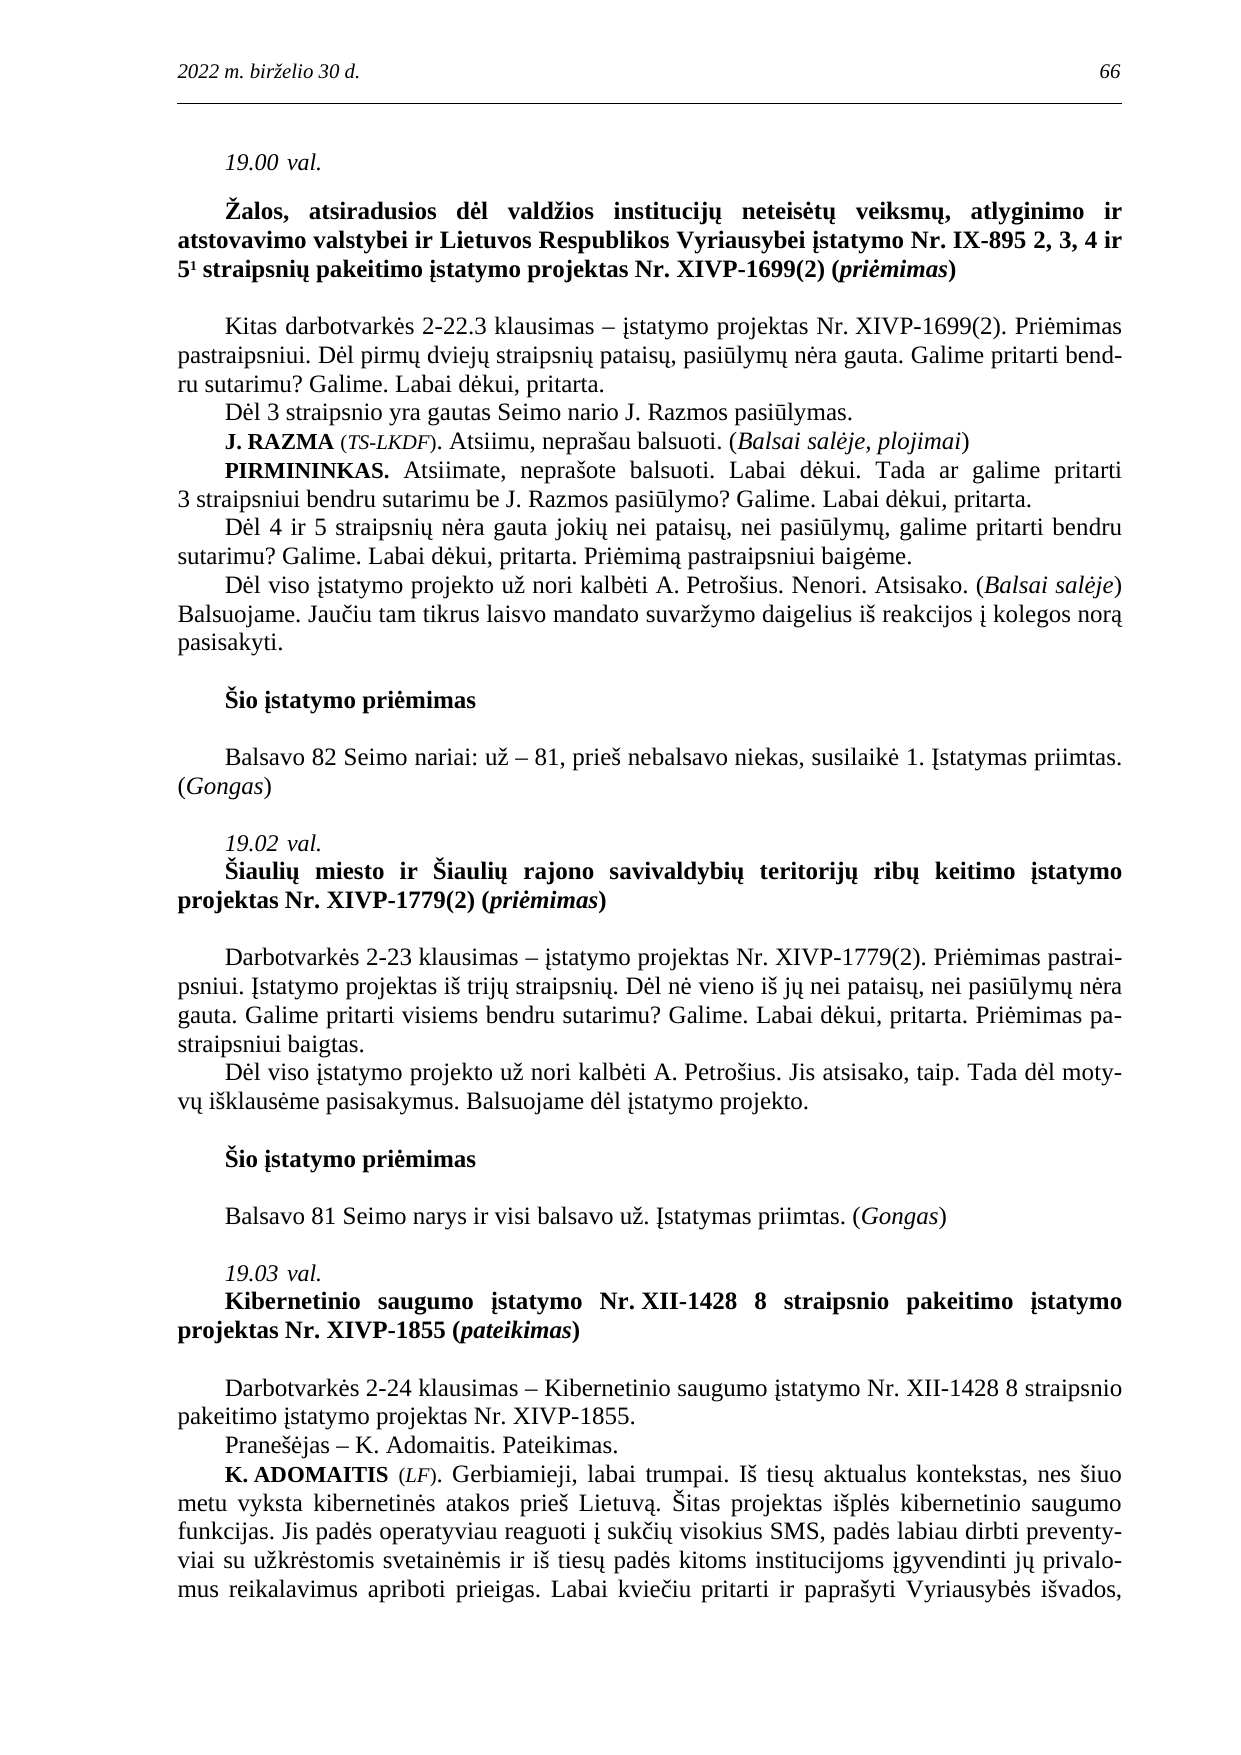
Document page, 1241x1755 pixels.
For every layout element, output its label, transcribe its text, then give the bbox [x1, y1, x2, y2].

text Šio įsta­ty­mo pri­ėmi­mas [177, 1144, 1122, 1172]
text Pra­ne­šė­jas – K. Ado­mai­tis. Pa­tei­ki­mas. [177, 1430, 1122, 1459]
text 19.00 val. [224, 148, 1122, 175]
text Ki­tas dar­bo­tvarkės 2-22.3 klau­si­mas – įsta­ty­mo pro­jek­tas Nr. XIVP-1699(2). Pri­ėmi­mas pa­straips­niui. Dėl pir­mų dvie­jų straips­nių pa­tai­sų, pa­siū­ly­mų nė­ra gau­ta. Ga­li­me pri­tar­ti ben­d­ru su­ta­ri­mu? Ga­li­me. La­bai dė­kui, pri­tar­ta. [177, 311, 1122, 397]
text 19.02 val. [224, 829, 1122, 856]
text Bal­sa­vo 81 Sei­mo na­rys ir vi­si bal­sa­vo už. Įsta­ty­mas pri­im­tas. (Gon­gas) [177, 1201, 1122, 1230]
text Dar­bo­tvarkės 2-23 klau­si­mas – įsta­ty­mo pro­jek­tas Nr. XIVP-1779(2). Pri­ėmi­mas pa­strai­ps­niui. Įsta­ty­mo pro­jek­tas iš tri­jų straips­nių. Dėl nė vie­no iš jų nei pa­tai­sų, nei pa­siū­ly­mų nė­ra gau­ta. Ga­li­me pri­tar­ti vi­siems ben­dru su­ta­ri­mu? Ga­li­me. La­bai dė­kui, pri­tar­ta. Pri­ėmi­mas pa­straips­niui baig­tas. [177, 942, 1122, 1057]
text PIRMININKAS. At­si­i­ma­te, ne­pra­šo­te bal­suo­ti. La­bai dė­kui. Ta­da ar ga­li­me pri­tar­ti 3 straips­niui ben­dru su­ta­ri­mu be J. Raz­mos pa­siū­ly­mo? Ga­li­me. La­bai dė­kui, pri­tar­ta. [177, 455, 1122, 512]
text Šio įsta­ty­mo pri­ėmi­mas [177, 685, 1122, 714]
text Šiau­lių mies­to ir Šiau­lių ra­jo­no sa­vi­val­dy­bių te­ri­to­ri­jų ri­bų kei­ti­mo įsta­ty­mo projek­tas Nr. XIVP-1779(2) (pri­ėmi­mas) [177, 856, 1122, 914]
text Dar­bo­tvarkės 2-24 klau­si­mas – Ki­ber­ne­ti­nio sau­gu­mo įsta­ty­mo Nr. XII-1428 8 straips­nio pa­kei­ti­mo įsta­ty­mo pro­jek­tas Nr. XIVP-1855. [177, 1373, 1122, 1430]
text Ža­los, at­si­ra­du­sios dėl val­džios ins­ti­tu­ci­jų ne­tei­sė­tų veiks­mų, at­ly­gi­ni­mo ir atstovavi­mo vals­ty­bei ir Lie­tu­vos Res­pub­li­kos Vy­riau­sy­bei įsta­ty­mo Nr. IX-895 2, 3, 4 ir 51 straips­nių pa­kei­ti­mo įsta­ty­mo pro­jek­tas Nr. XIVP-1699(2) (pri­ėmi­mas) [177, 196, 1122, 282]
text Ki­ber­ne­ti­nio sau­gu­mo įsta­ty­mo Nr. XII-1428 8 straips­nio pa­kei­ti­mo įsta­ty­mo projek­tas Nr. XIVP-1855 (pa­tei­ki­mas) [177, 1286, 1122, 1344]
text Dėl vi­so įsta­ty­mo pro­jek­to už no­ri kal­bė­ti A. Pet­ro­šius. Jis at­si­sa­ko, taip. Ta­da dėl mo­ty­vų iš­klau­sė­me pa­si­sa­ky­mus. Bal­suo­ja­me dėl įsta­ty­mo pro­jek­to. [177, 1057, 1122, 1115]
text 19.03 val. [224, 1259, 1122, 1286]
text Dėl 4 ir 5 straips­nių nė­ra gau­ta jo­kių nei pa­tai­sų, nei pa­siū­ly­mų, ga­li­me pri­tar­ti ben­dru su­ta­ri­mu? Ga­li­me. La­bai dė­kui, pri­tar­ta. Pri­ėmi­mą pa­straips­niui bai­gė­me. [177, 512, 1122, 570]
text Dėl 3 straips­nio yra gau­tas Sei­mo na­rio J. Raz­mos pa­siū­ly­mas. [177, 397, 1122, 426]
text J. RAZMA (TS-LKDF). At­si­i­mu, ne­pra­šau bal­suo­ti. (Bal­sai sa­lė­je, plo­ji­mai) [177, 426, 1122, 455]
text Bal­sa­vo 82 Sei­mo na­riai: už – 81, prieš ne­bal­sa­vo nie­kas, su­si­lai­kė 1. Įsta­ty­mas pri­im­tas. (Gon­gas) [177, 742, 1122, 800]
text K. ADOMAITIS (LF). Ger­bia­mie­ji, la­bai trum­pai. Iš tie­sų ak­tu­a­lus kon­teks­tas, nes šiuo me­tu vyks­ta ki­ber­ne­ti­nės ata­kos prieš Lie­tu­vą. Ši­tas pro­jek­tas iš­plės ki­ber­ne­ti­nio sau­gu­mo funk­ci­jas. Jis pa­dės ope­ra­ty­viau re­a­guo­ti į suk­čių vi­so­kius SMS, pa­dės la­biau dirb­ti pre­ven­ty­viai su už­krės­to­mis sve­tai­nė­mis ir iš tie­sų pa­dės ki­toms ins­ti­tu­ci­joms įgy­ven­din­ti jų pri­va­lo­mus rei­ka­la­vi­mus ap­ri­bo­ti pri­ei­gas. La­bai kvie­čiu pri­tar­ti ir pa­pra­šy­ti Vy­riau­sy­bės iš­va­dos, [177, 1459, 1122, 1603]
text Dėl vi­so įsta­ty­mo pro­jek­to už no­ri kal­bė­ti A. Pet­ro­šius. Ne­no­ri. At­si­sa­ko. (Bal­sai sa­lė­je) Bal­suo­ja­me. Jau­čiu tam tik­rus lais­vo man­da­to su­var­žy­mo dai­ge­lius iš re­ak­ci­jos į ko­le­gos no­rą pa­si­sa­ky­ti. [177, 570, 1122, 656]
